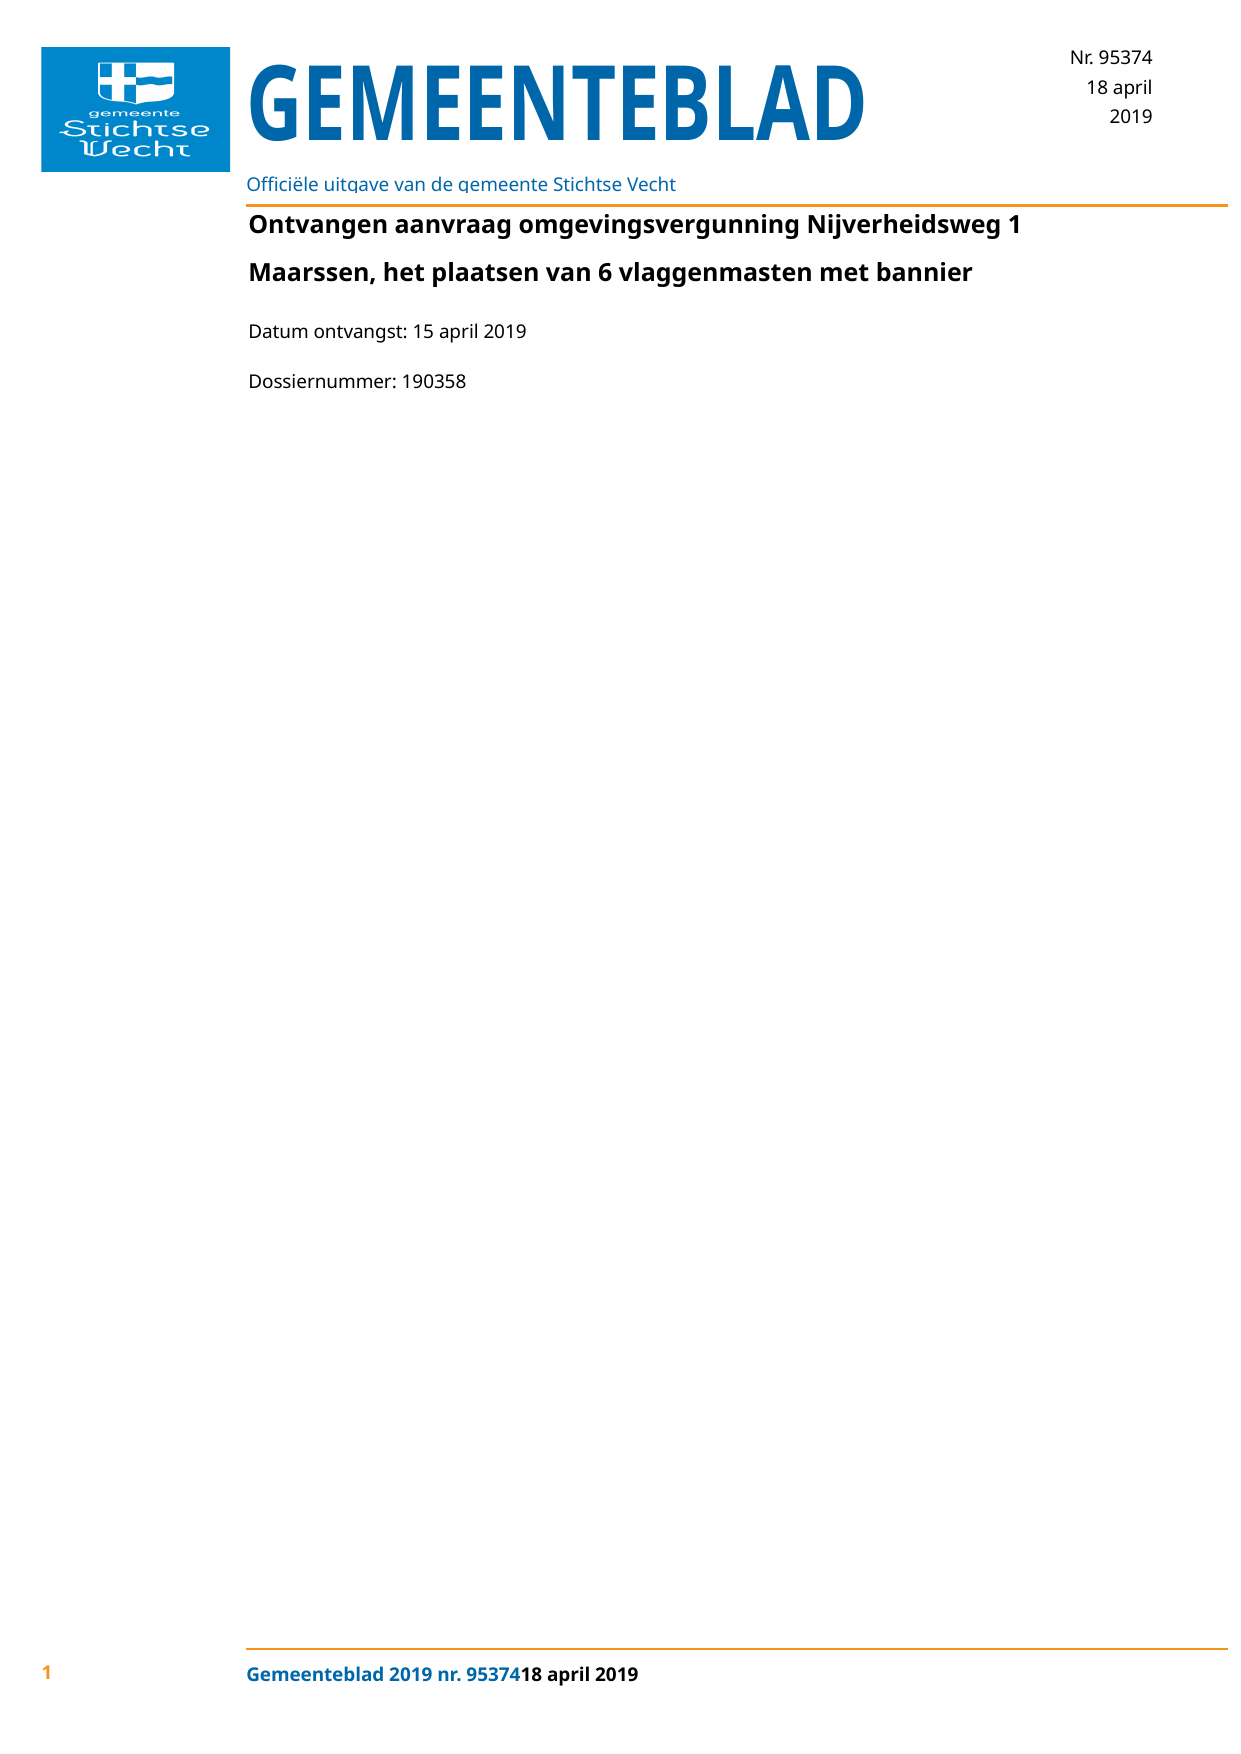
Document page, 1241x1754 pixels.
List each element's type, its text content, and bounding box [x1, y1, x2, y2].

text Datum ontvangst: 15 april 2019 [248, 318, 1152, 344]
text Ontvangen aanvraag omgevingsvergunning Nijverheidsweg 1 Maarssen, het plaatsen van 6 vlaggenmasten met bannier [248, 207, 1152, 288]
picture [99, 63, 135, 101]
text Dossiernummer: 190358 [248, 368, 1152, 394]
picture [137, 63, 174, 103]
